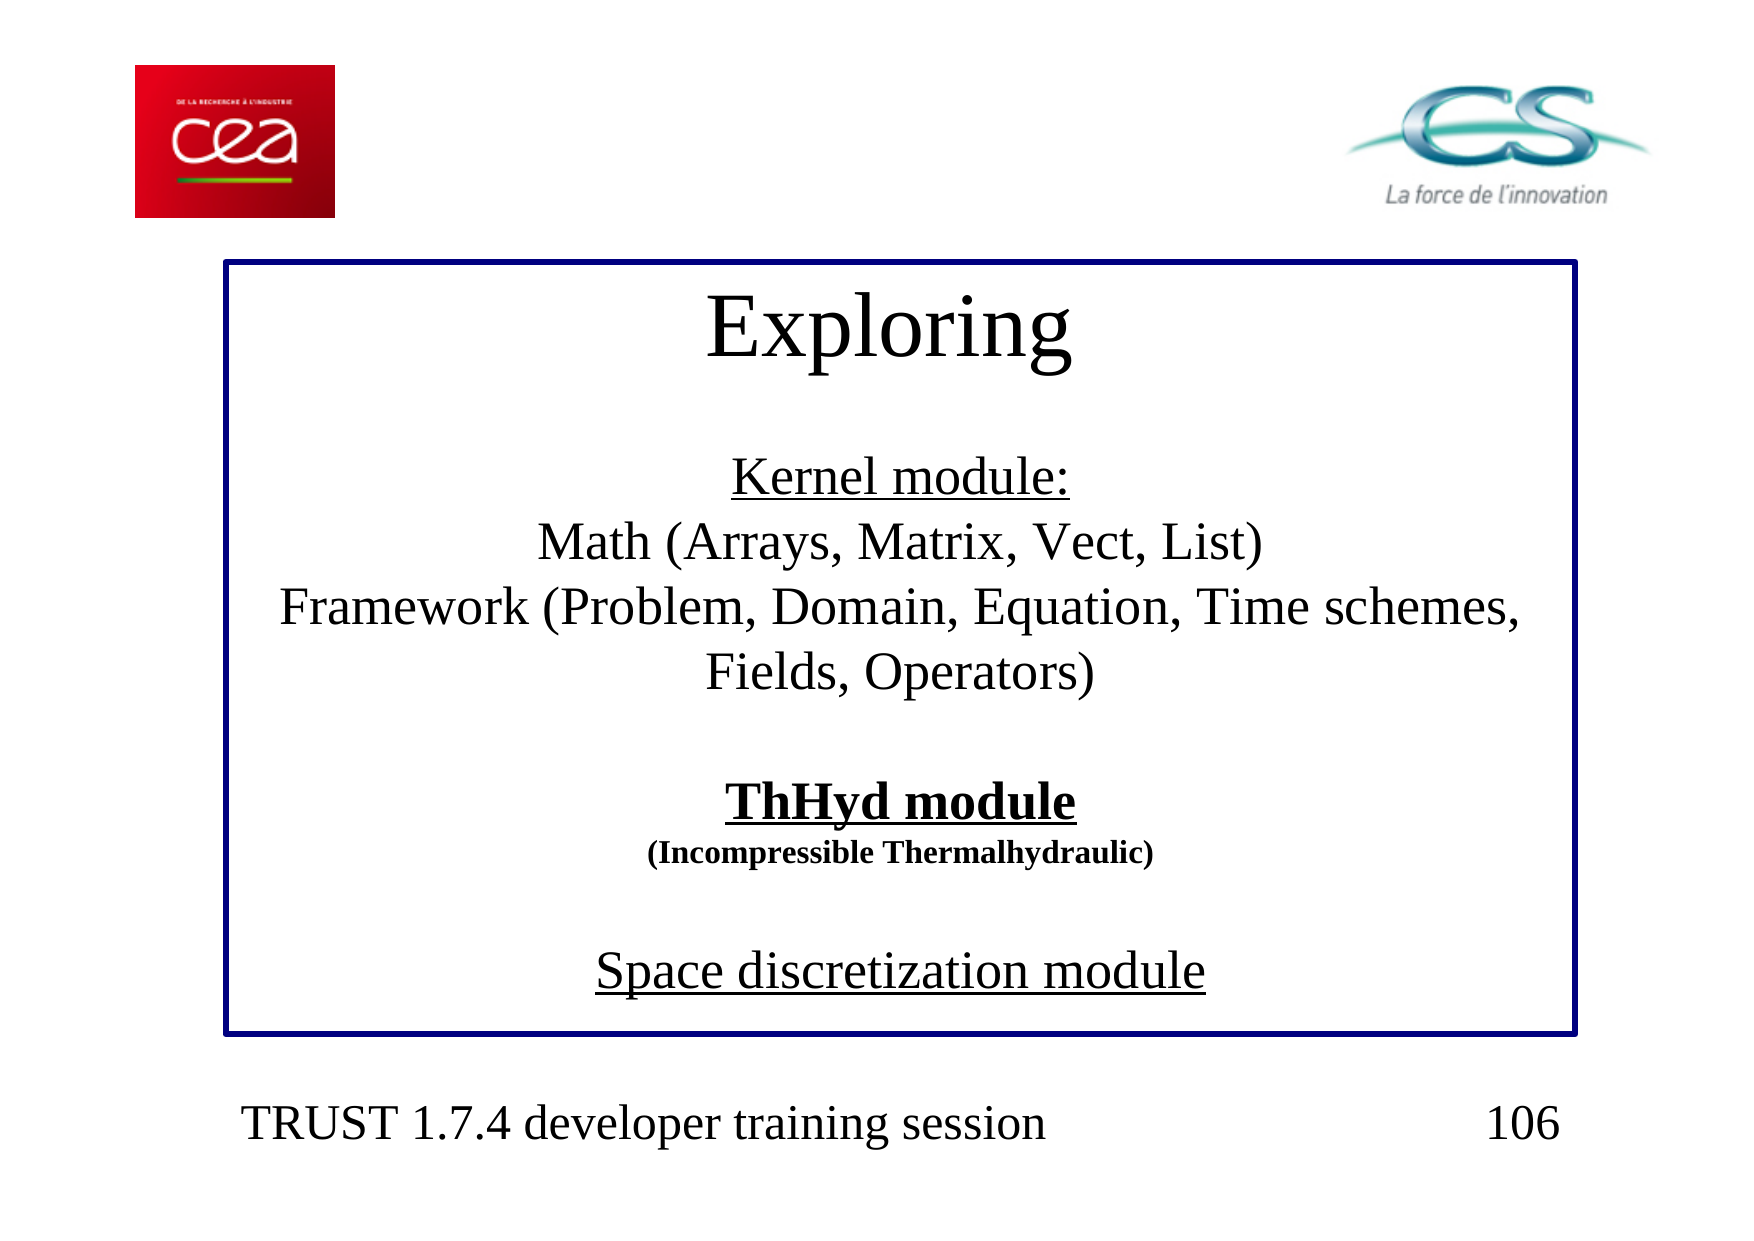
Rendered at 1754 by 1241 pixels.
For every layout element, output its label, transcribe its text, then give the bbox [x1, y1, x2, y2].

picture [135, 65, 335, 218]
title Exploring Kernel module: Math (Arrays, Matrix, Vect, List) Framework (Problem, Domain, Equation, Time schemes, Fields, Operators) ThHyd module (Incompressible Thermalhydraulic) Space discretization module [225, 257, 1577, 1008]
picture [1340, 73, 1662, 218]
title [225, 1008, 1576, 1035]
